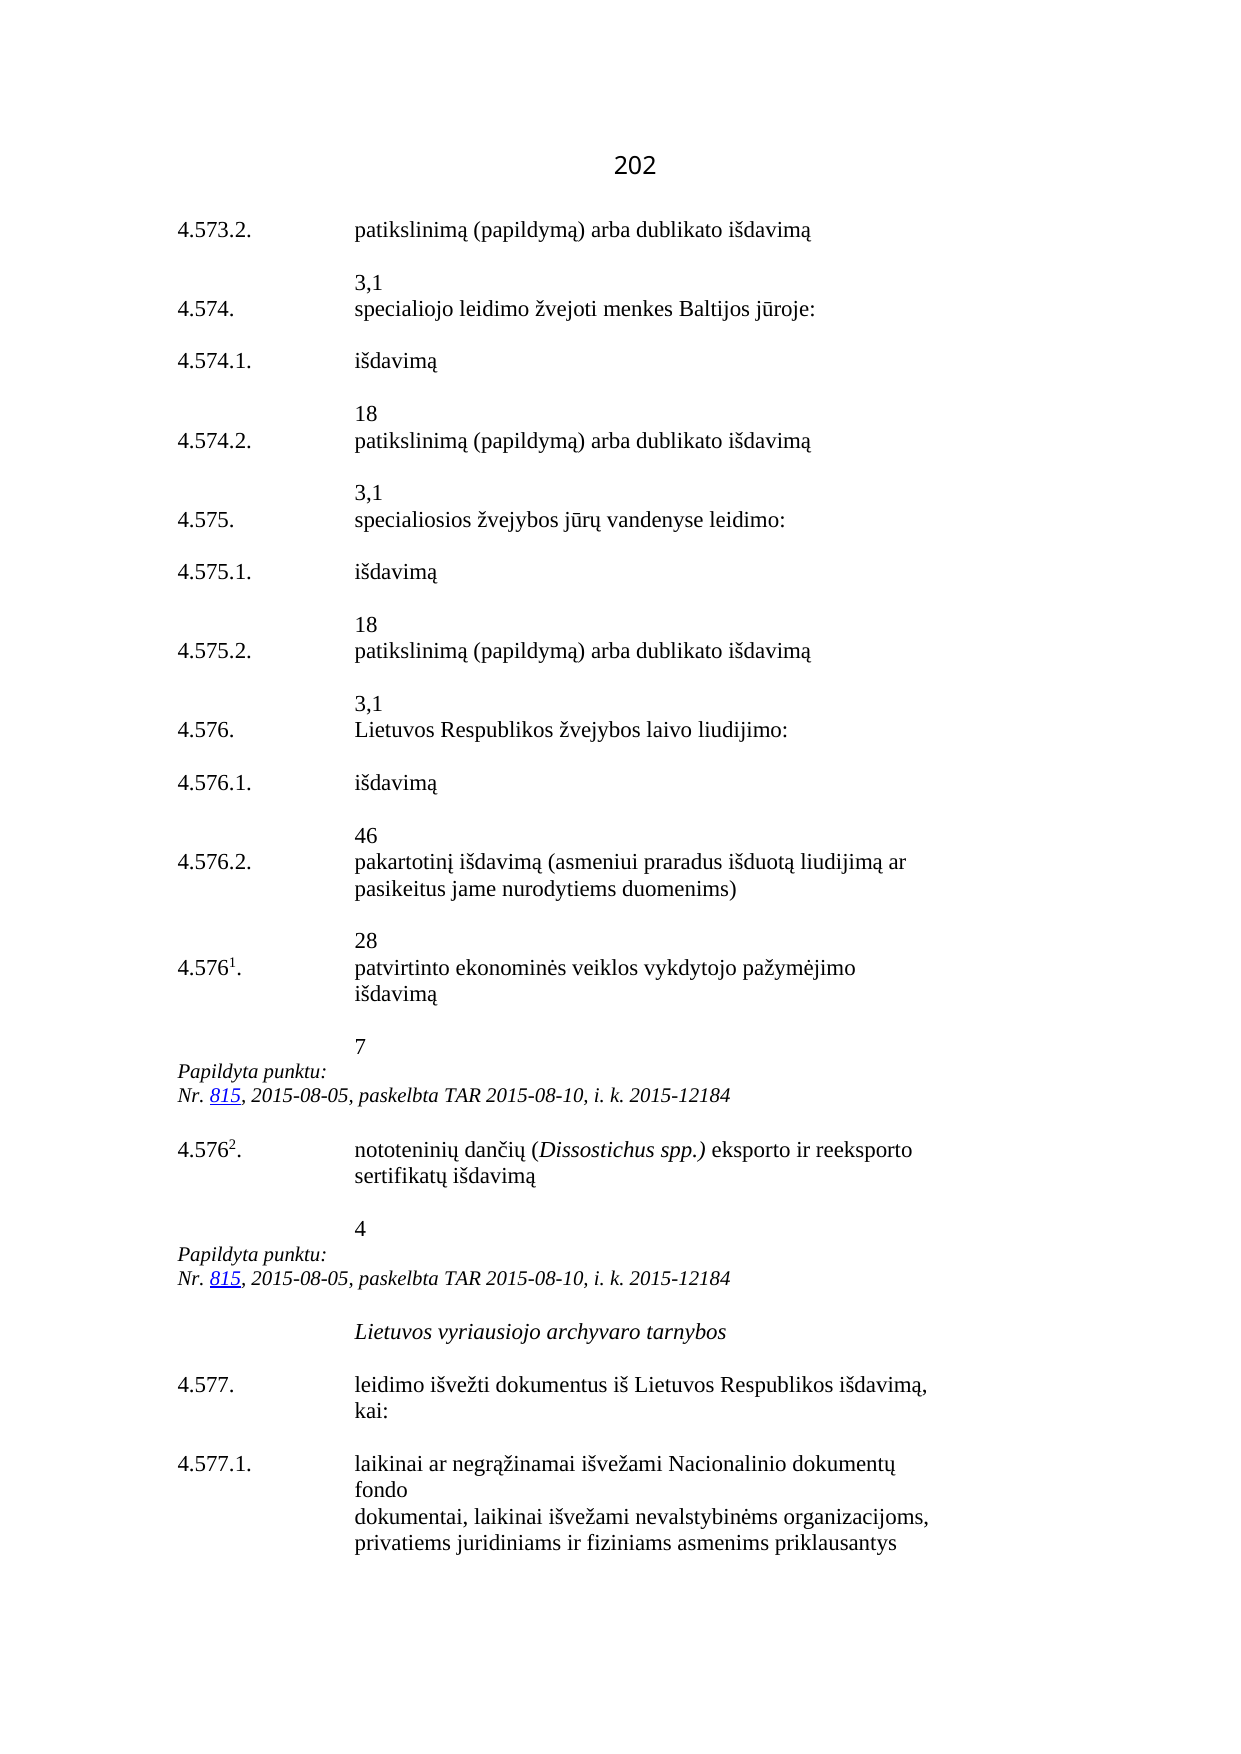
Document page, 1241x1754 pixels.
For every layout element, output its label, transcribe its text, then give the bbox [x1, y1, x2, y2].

text 4.575.2. patikslinimą (papildymą) arba dublikato išdavimą 3,1 [177, 637, 945, 717]
text išdavimą 7 [354, 980, 945, 1059]
text 4.576.2. pakartotinį išdavimą (asmeniui praradus išduotą liudijimą ar [177, 848, 945, 875]
text dokumentai, laikinai išvežami nevalstybinėms organizacijoms, [354, 1503, 945, 1529]
text 4.5762. nototeninių dančių (Dissostichus spp.) eksporto ir reeksporto [177, 1136, 945, 1162]
text 4.577. leidimo išvežti dokumentus iš Lietuvos Respublikos išdavimą, kai: [177, 1371, 945, 1450]
text 4.577.1. laikinai ar negrąžinamai išvežami Nacionalinio dokumentų fondo [177, 1450, 945, 1503]
text Papildyta punktu: [177, 1059, 1093, 1083]
text pasikeitus jame nurodytiems duomenims) 28 [354, 875, 945, 954]
text Lietuvos vyriausiojo archyvaro tarnybos [354, 1318, 945, 1371]
text 4.574. specialiojo leidimo žvejoti menkes Baltijos jūroje: [177, 295, 945, 348]
text 4.575. specialiosios žvejybos jūrų vandenyse leidimo: [177, 506, 945, 558]
text Nr. 815, 2015-08-05, paskelbta TAR 2015-08-10, i. k. 2015-12184 [177, 1266, 1093, 1289]
text Nr. 815, 2015-08-05, paskelbta TAR 2015-08-10, i. k. 2015-12184 [177, 1083, 1093, 1107]
text sertifikatų išdavimą 4 [354, 1162, 945, 1241]
text 4.574.1. išdavimą 18 [177, 348, 945, 427]
text 4.573.2. patikslinimą (papildymą) arba dublikato išdavimą 3,1 [177, 216, 945, 295]
text 4.5761. patvirtinto ekonominės veiklos vykdytojo pažymėjimo [177, 954, 945, 980]
text 4.576. Lietuvos Respublikos žvejybos laivo liudijimo: [177, 717, 945, 769]
text 4.575.1. išdavimą 18 [177, 558, 945, 637]
text 4.574.2. patikslinimą (papildymą) arba dublikato išdavimą 3,1 [177, 427, 945, 506]
text privatiems juridiniams ir fiziniams asmenims priklausantys [354, 1529, 945, 1556]
text 4.576.1. išdavimą 46 [177, 769, 945, 848]
text Papildyta punktu: [177, 1241, 1093, 1266]
